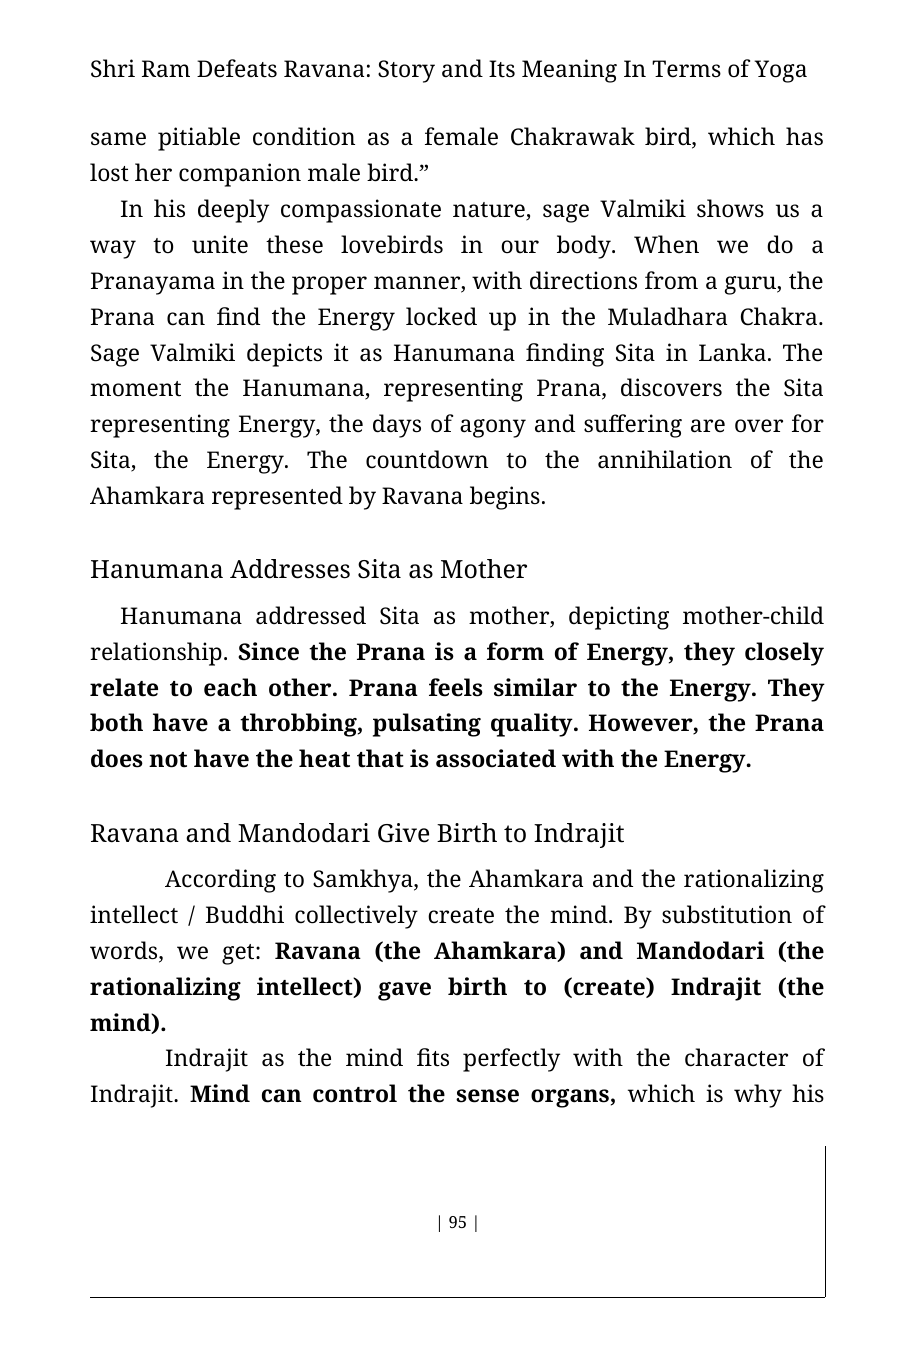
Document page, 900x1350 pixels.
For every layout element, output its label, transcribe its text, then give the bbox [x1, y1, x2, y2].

text same pitiable condition as a female Chakrawak bird, which has lost her companion male bird.” [90, 121, 825, 188]
subtitle Ravana and Mandodari Give Birth to Indrajit [90, 815, 825, 849]
subtitle Hanumana Addresses Sita as Mother [90, 552, 825, 586]
text Indrajit as the mind fits perfectly with the character of Indrajit. Mind can control the sense organs, which is why his [90, 1042, 825, 1109]
text In his deeply compassionate nature, sage Valmiki shows us a way to unite these lovebirds in our body. When we do a Pranayama in the proper manner, with directions from a guru, the Prana can find the Energy locked up in the Muladhara Chakra. Sage Valmiki depicts it as Hanumana finding Sita in Lanka. The moment the Hanumana, representing Prana, discovers the Sita representing Energy, the days of agony and suffering are over for Sita, the Energy. The countdown to the annihilation of the Ahamkara represented by Ravana begins. [90, 193, 825, 511]
text According to Samkhya, the Ahamkara and the rationalizing intellect / Buddhi collectively create the mind. By substitution of words, we get: Ravana (the Ahamkara) and Mandodari (the rationalizing intellect) gave birth to (create) Indrajit (the mind). [90, 863, 825, 1038]
text Hanumana addressed Sita as mother, depicting mother-child relationship. Since the Prana is a form of Energy, they closely relate to each other. Prana feels similar to the Energy. They both have a throbbing, pulsating quality. However, the Prana does not have the heat that is associated with the Energy. [90, 599, 825, 774]
